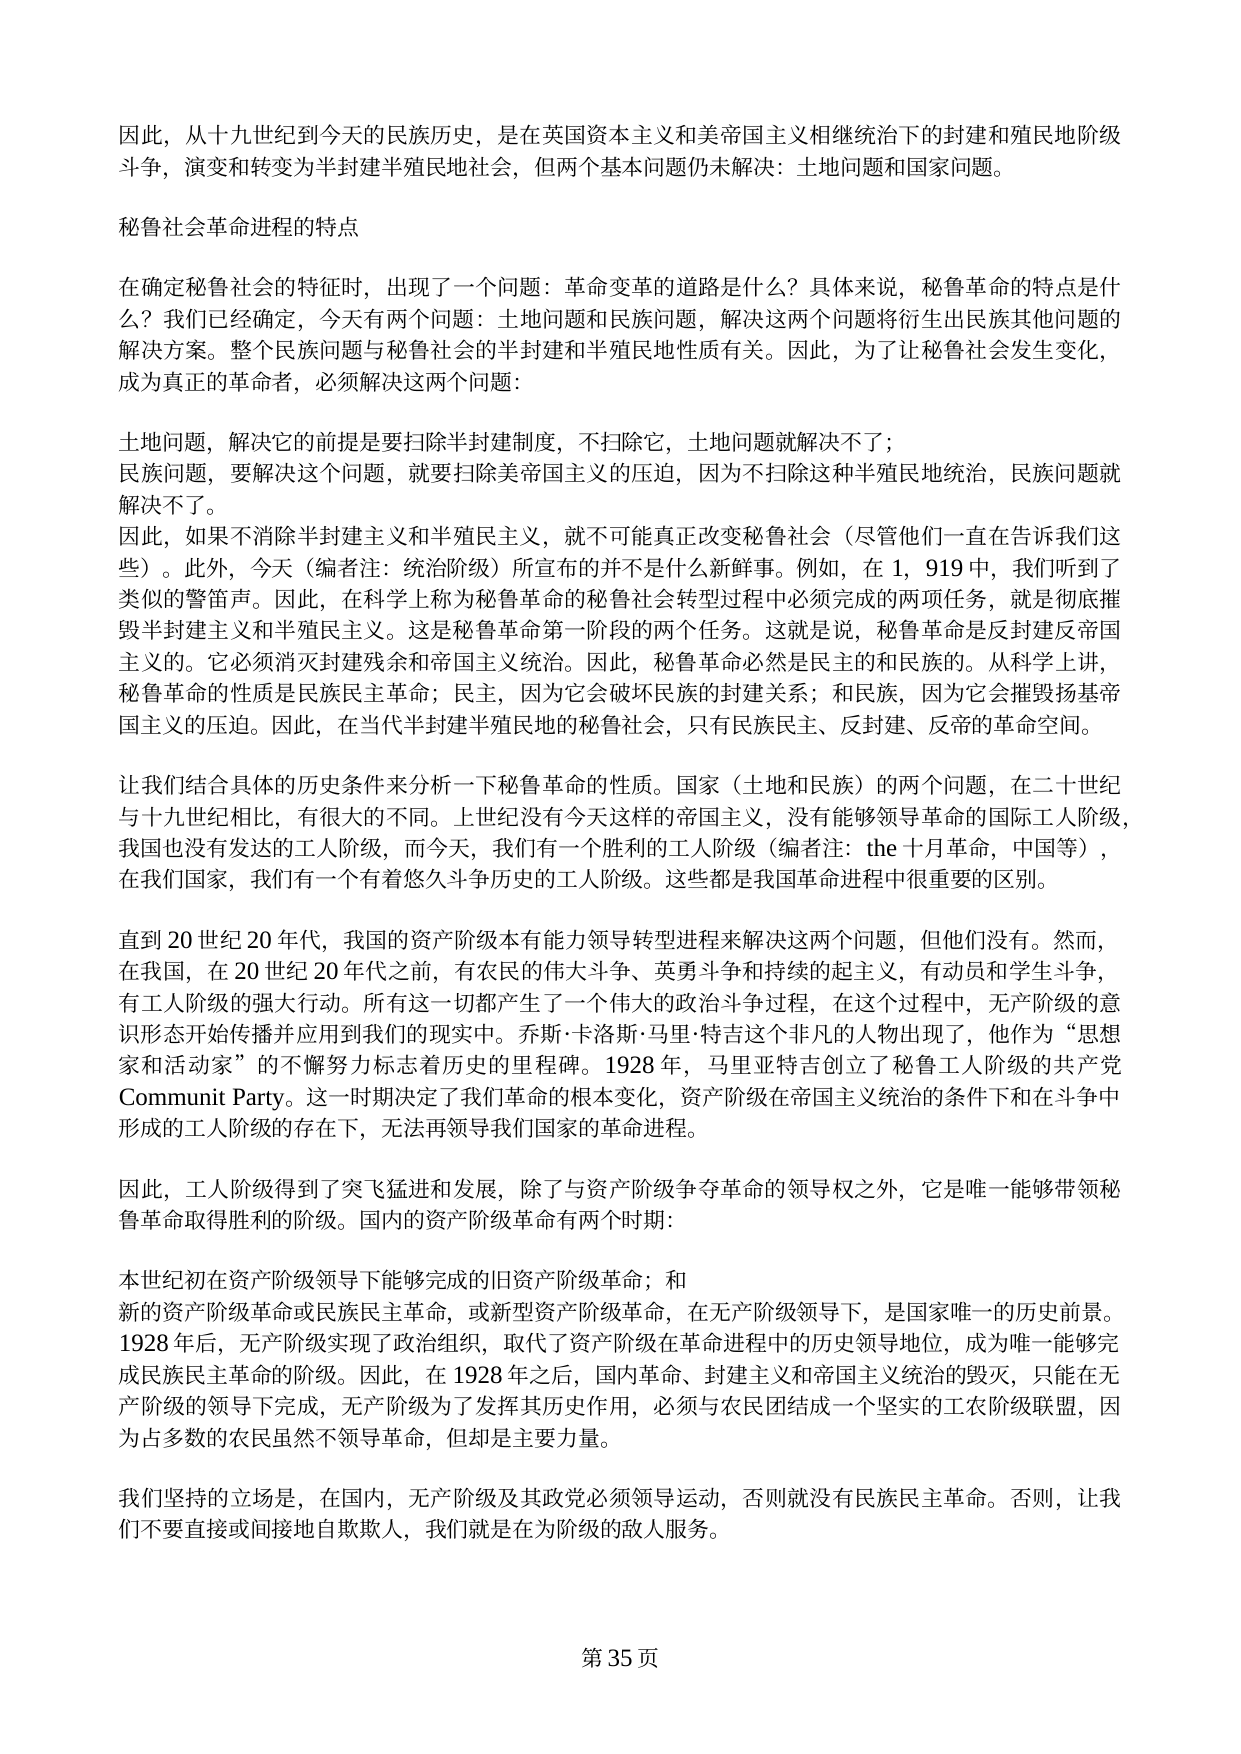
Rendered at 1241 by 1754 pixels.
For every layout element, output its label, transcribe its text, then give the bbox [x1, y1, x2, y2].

text 我们坚持的立场是，在国内，无产阶级及其政党必须领导运动，否则就没有民族民主革命。否则，让我们不要直接或间接地自欺欺人，我们就是在为阶级的敌人服务。 [118, 1481, 1122, 1544]
text 民族问题，要解决这个问题，就要扫除美帝国主义的压迫，因为不扫除这种半殖民地统治，民族问题就解决不了。 [118, 456, 1122, 519]
text 1928年后，无产阶级实现了政治组织，取代了资产阶级在革命进程中的历史领导地位，成为唯一能够完成民族民主革命的阶级。因此，在1928年之后，国内革命、封建主义和帝国主义统治的毁灭，只能在无产阶级的领导下完成，无产阶级为了发挥其历史作用，必须与农民团结成一个坚实的工农阶级联盟，因为占多数的农民虽然不领导革命，但却是主要力量。 [118, 1326, 1122, 1452]
text 因此，工人阶级得到了突飞猛进和发展，除了与资产阶级争夺革命的领导权之外，它是唯一能够带领秘鲁革命取得胜利的阶级。国内的资产阶级革命有两个时期： [118, 1172, 1122, 1235]
text 因此，如果不消除半封建主义和半殖民主义，就不可能真正改变秘鲁社会（尽管他们一直在告诉我们这些）。此外，今天（编者注：统治阶级）所宣布的并不是什么新鲜事。例如，在1，919中，我们听到了类似的警笛声。因此，在科学上称为秘鲁革命的秘鲁社会转型过程中必须完成的两项任务，就是彻底摧毁半封建主义和半殖民主义。这是秘鲁革命第一阶段的两个任务。这就是说，秘鲁革命是反封建反帝国主义的。它必须消灭封建残余和帝国主义统治。因此，秘鲁革命必然是民主的和民族的。从科学上讲，秘鲁革命的性质是民族民主革命；民主，因为它会破坏民族的封建关系；和民族，因为它会摧毁扬基帝国主义的压迫。因此，在当代半封建半殖民地的秘鲁社会，只有民族民主、反封建、反帝的革命空间。 [118, 519, 1122, 739]
text 因此，从十九世纪到今天的民族历史，是在英国资本主义和美帝国主义相继统治下的封建和殖民地阶级斗争，演变和转变为半封建半殖民地社会，但两个基本问题仍未解决：土地问题和国家问题。 [118, 118, 1122, 181]
text 土地问题，解决它的前提是要扫除半封建制度，不扫除它，土地问题就解决不了； [118, 425, 1122, 456]
text 本世纪初在资产阶级领导下能够完成的旧资产阶级革命；和 [118, 1263, 1122, 1295]
text 新的资产阶级革命或民族民主革命，或新型资产阶级革命，在无产阶级领导下，是国家唯一的历史前景。 [118, 1295, 1122, 1326]
text 在确定秘鲁社会的特征时，出现了一个问题：革命变革的道路是什么？具体来说，秘鲁革命的特点是什么？我们已经确定，今天有两个问题：土地问题和民族问题，解决这两个问题将衍生出民族其他问题的解决方案。整个民族问题与秘鲁社会的半封建和半殖民地性质有关。因此，为了让秘鲁社会发生变化，成为真正的革命者，必须解决这两个问题： [118, 270, 1122, 396]
text 直到20世纪20年代，我国的资产阶级本有能力领导转型进程来解决这两个问题，但他们没有。然而，在我国，在20世纪20年代之前，有农民的伟大斗争、英勇斗争和持续的起主义，有动员和学生斗争，有工人阶级的强大行动。所有这一切都产生了一个伟大的政治斗争过程，在这个过程中，无产阶级的意识形态开始传播并应用到我们的现实中。乔斯·卡洛斯·马里·特吉这个非凡的人物出现了，他作为“思想家和活动家”的不懈努力标志着历史的里程碑。1928年，马里亚特吉创立了秘鲁工人阶级的共产党 Communit Party。这一时期决定了我们革命的根本变化，资产阶级在帝国主义统治的条件下和在斗争中形成的工人阶级的存在下，无法再领导我们国家的革命进程。 [118, 923, 1122, 1143]
text 秘鲁社会革命进程的特点 [118, 210, 1122, 242]
text 让我们结合具体的历史条件来分析一下秘鲁革命的性质。国家（土地和民族）的两个问题，在二十世纪与十九世纪相比，有很大的不同。上世纪没有今天这样的帝国主义，没有能够领导革命的国际工人阶级，我国也没有发达的工人阶级，而今天，我们有一个胜利的工人阶级（编者注：the十月革命，中国等），在我们国家，我们有一个有着悠久斗争历史的工人阶级。这些都是我国革命进程中很重要的区别。 [118, 768, 1122, 894]
